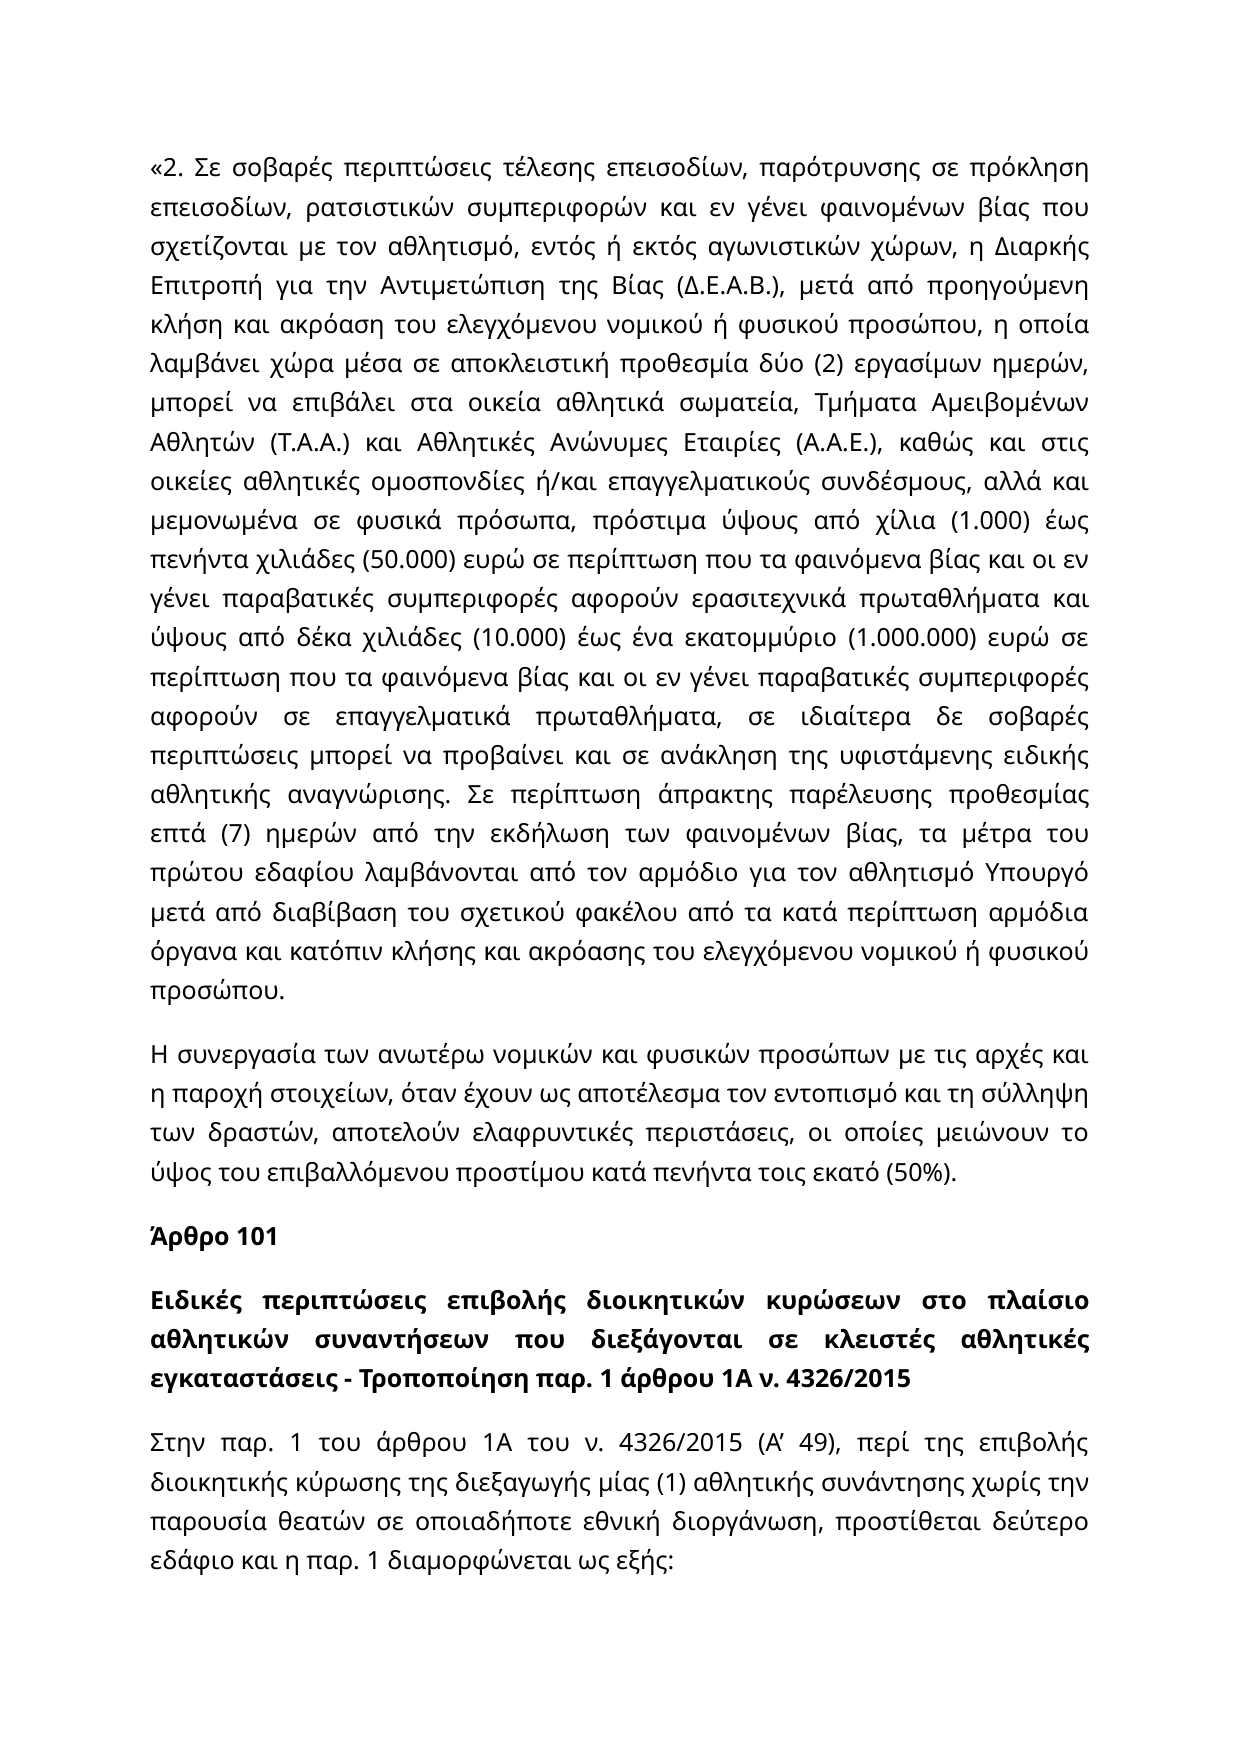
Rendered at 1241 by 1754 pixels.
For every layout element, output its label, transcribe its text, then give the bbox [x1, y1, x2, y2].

text «2. Σε σοβαρές περιπτώσεις τέλεσης επεισοδίων, παρότρυνσης σε πρόκληση επεισοδίων, ρατσιστικών συμπεριφορών και εν γένει φαινομένων βίας που σχετίζονται με τον αθλητισμό, εντός ή εκτός αγωνιστικών χώρων, η Διαρκής Επιτροπή για την Αντιμετώπιση της Βίας (Δ.Ε.Α.Β.), μετά από προηγούμενη κλήση και ακρόαση του ελεγχόμενου νομικού ή φυσικού προσώπου, η οποία λαμβάνει χώρα μέσα σε αποκλειστική προθεσμία δύο (2) εργασίμων ημερών, μπορεί να επιβάλει στα οικεία αθλητικά σωματεία, Τμήματα Αμειβομένων Αθλητών (Τ.Α.Α.) και Αθλητικές Ανώνυμες Εταιρίες (Α.Α.Ε.), καθώς και στις οικείες αθλητικές ομοσπονδίες ή/και επαγγελματικούς συνδέσμους, αλλά και μεμονωμένα σε φυσικά πρόσωπα, πρόστιμα ύψους από χίλια (1.000) έως πενήντα χιλιάδες (50.000) ευρώ σε περίπτωση που τα φαινόμενα βίας και οι εν γένει παραβατικές συμπεριφορές αφορούν ερασιτεχνικά πρωταθλήματα και ύψους από δέκα χιλιάδες (10.000) έως ένα εκατομμύριο (1.000.000) ευρώ σε περίπτωση που τα φαινόμενα βίας και οι εν γένει παραβατικές συμπεριφορές αφορούν σε επαγγελματικά πρωταθλήματα, σε ιδιαίτερα δε σοβαρές περιπτώσεις μπορεί να προβαίνει και σε ανάκληση της υφιστάμενης ειδικής αθλητικής αναγνώρισης. Σε περίπτωση άπρακτης παρέλευσης προθεσμίας επτά (7) ημερών από την εκδήλωση των φαινομένων βίας, τα μέτρα του πρώτου εδαφίου λαμβάνονται από τον αρμόδιο για τον αθλητισμό Υπουργό μετά από διαβίβαση του σχετικού φακέλου από τα κατά περίπτωση αρμόδια όργανα και κατόπιν κλήσης και ακρόασης του ελεγχόμενου νομικού ή φυσικού προσώπου. [150, 150, 1090, 1007]
text Η συνεργασία των ανωτέρω νομικών και φυσικών προσώπων με τις αρχές και η παροχή στοιχείων, όταν έχουν ως αποτέλεσμα τον εντοπισμό και τη σύλληψη των δραστών, αποτελούν ελαφρυντικές περιστάσεις, οι οποίες μειώνουν το ύψος του επιβαλλόμενου προστίμου κατά πενήντα τοις εκατό (50%). [150, 1037, 1090, 1188]
text Ειδικές περιπτώσεις επιβολής διοικητικών κυρώσεων στο πλαίσιο αθλητικών συναντήσεων που διεξάγονται σε κλειστές αθλητικές εγκαταστάσεις - Τροποποίηση παρ. 1 άρθρου 1Α ν. 4326/2015 [150, 1282, 1090, 1395]
text Στην παρ. 1 του άρθρου 1Α του ν. 4326/2015 (Α’ 49), περί της επιβολής διοικητικής κύρωσης της διεξαγωγής μίας (1) αθλητικής συνάντησης χωρίς την παρουσία θεατών σε οποιαδήποτε εθνική διοργάνωση, προστίθεται δεύτερο εδάφιο και η παρ. 1 διαμορφώνεται ως εξής: [150, 1425, 1090, 1577]
text Άρθρο 101 [150, 1218, 1090, 1252]
